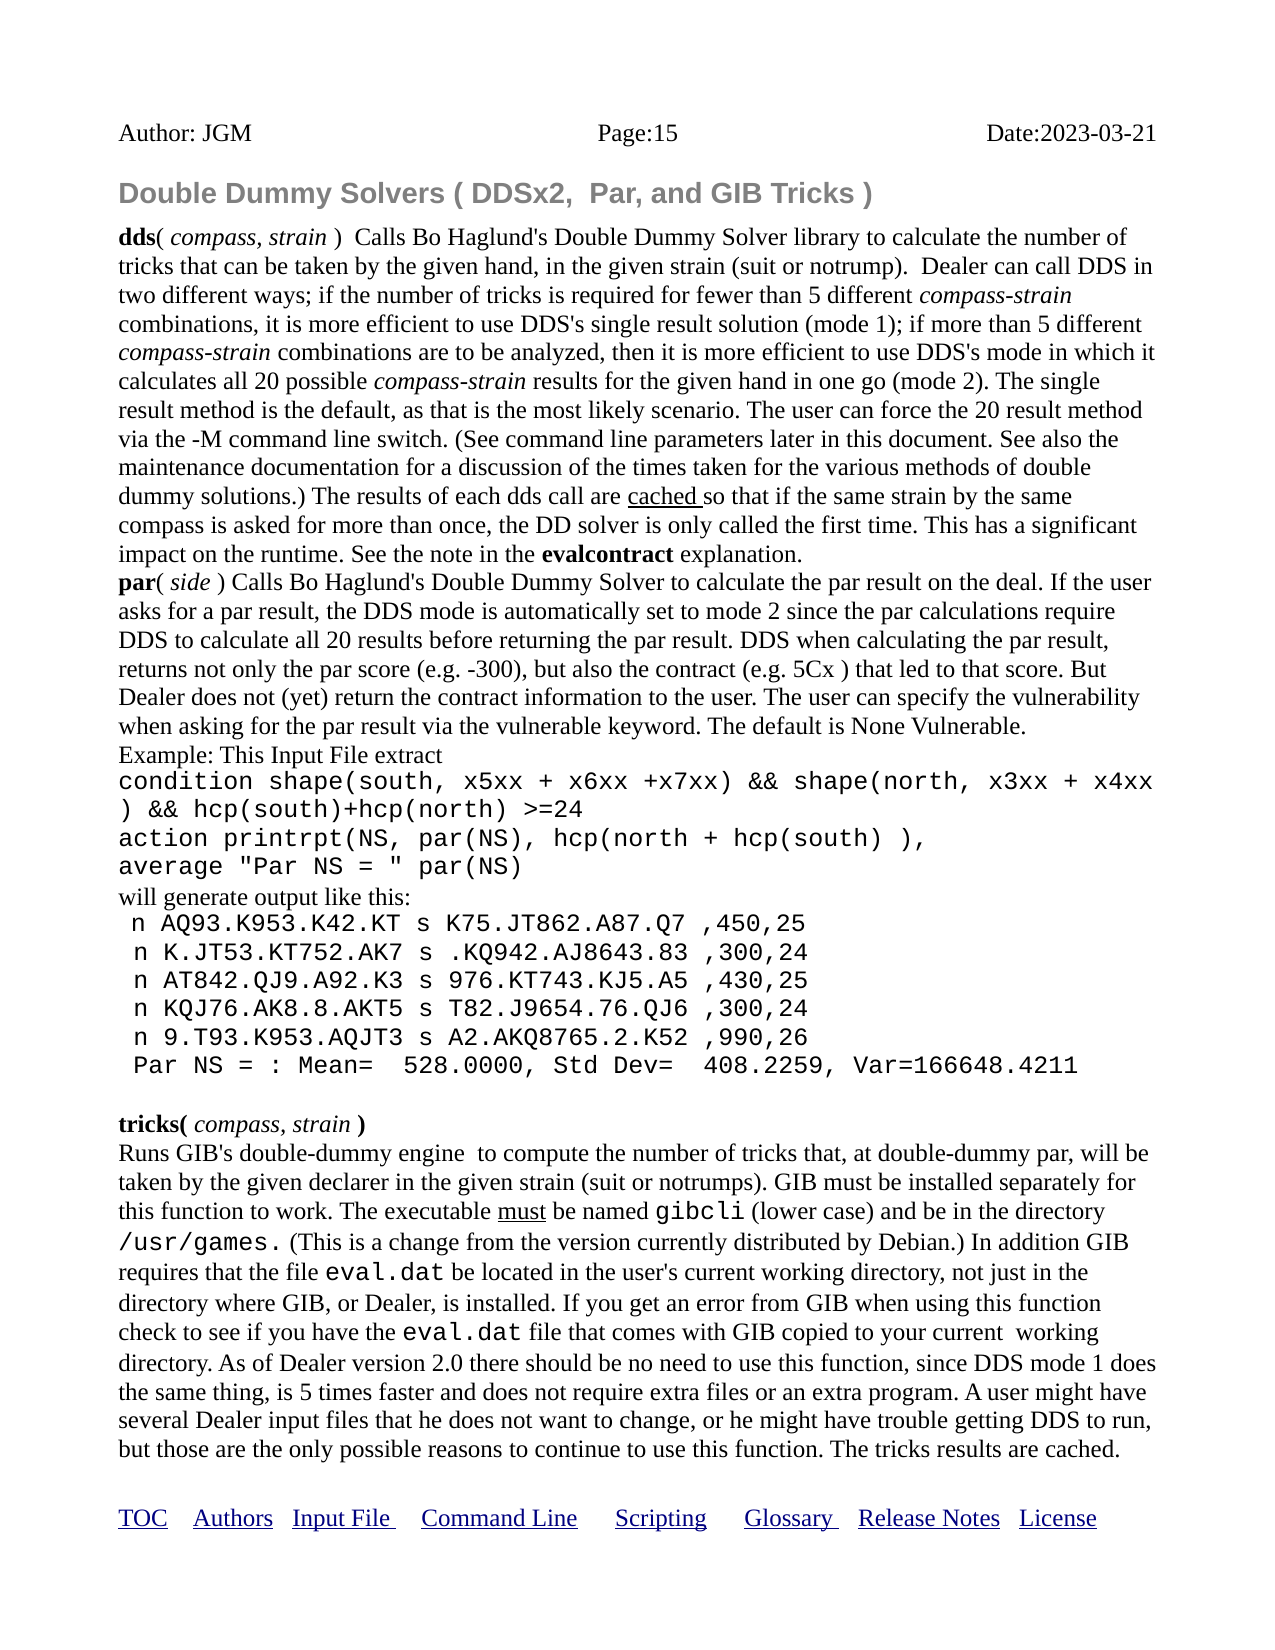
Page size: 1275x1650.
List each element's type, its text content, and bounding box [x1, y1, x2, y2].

text tricks( compass, strain ) [118, 1109, 1157, 1138]
text action printrpt(NS, par(NS), hcp(north + hcp(south) ), [118, 825, 1157, 854]
text condition shape(south, x5xx + x6xx +x7xx) && shape(north, x3xx + x4xx ) && hcp(south)+hcp(north) >=24 [118, 769, 1157, 825]
subtitle Double Dummy Solvers ( DDSx2, Par, and GIB Tricks ) [118, 176, 1157, 210]
text will generate output like this: [118, 882, 1157, 911]
text n AQ93.K953.K42.KT s K75.JT862.A87.Q7 ,450,25 [118, 911, 1157, 939]
text average "Par NS = " par(NS) [118, 854, 1157, 882]
text dds( compass, strain ) Calls Bo Haglund's Double Dummy Solver library to calculate the number of tricks that can be taken by the given hand, in the given strain (suit or notrump). Dealer can call DDS in two different ways; if the number of tricks is required for fewer than 5 different compass-strain combinations, it is more efficient to use DDS's single result solution (mode 1); if more than 5 different compass-strain combinations are to be analyzed, then it is more efficient to use DDS's mode in which it calculates all 20 possible compass-strain results for the given hand in one go (mode 2). The single result method is the default, as that is the most likely scenario. The user can force the 20 result method via the -M command line switch. (See command line parameters later in this document. See also the maintenance documentation for a discussion of the times taken for the various methods of double dummy solutions.) The results of each dds call are cached so that if the same strain by the same compass is asked for more than once, the DD solver is only called the first time. This has a significant impact on the runtime. See the note in the evalcontract explanation. [118, 222, 1157, 567]
text Par NS = : Mean= 528.0000, Std Dev= 408.2259, Var=166648.4211 [118, 1052, 1157, 1081]
text Runs GIB's double-dummy engine to compute the number of tricks that, at double-dummy par, will be taken by the given declarer in the given strain (suit or notrumps). GIB must be installed separately for this function to work. The executable must be named gibcli (lower case) and be in the directory /usr/games. (This is a change from the version currently distributed by Debian.) In addition GIB requires that the file eval.dat be located in the user's current working directory, not just in the directory where GIB, or Dealer, is installed. If you get an error from GIB when using this function check to see if you have the eval.dat file that comes with GIB copied to your current working directory. As of Dealer version 2.0 there should be no need to use this function, since DDS mode 1 does the same thing, is 5 times faster and does not require extra files or an extra program. A user might have several Dealer input files that he does not want to change, or he might have trouble getting DDS to run, but those are the only possible reasons to continue to use this function. The tricks results are cached. [118, 1138, 1157, 1463]
text par( side ) Calls Bo Haglund's Double Dummy Solver to calculate the par result on the deal. If the user asks for a par result, the DDS mode is automatically set to mode 2 since the par calculations require DDS to calculate all 20 results before returning the par result. DDS when calculating the par result, returns not only the par score (e.g. -300), but also the contract (e.g. 5Cx ) that led to that score. But Dealer does not (yet) return the contract information to the user. The user can specify the vulnerability when asking for the par result via the vulnerable keyword. The default is None Vulnerable. [118, 567, 1157, 740]
text n AT842.QJ9.A92.K3 s 976.KT743.KJ5.A5 ,430,25 [118, 967, 1157, 996]
text n KQJ76.AK8.8.AKT5 s T82.J9654.76.QJ6 ,300,24 [118, 996, 1157, 1024]
text Example: This Input File extract [118, 740, 1157, 769]
text n 9.T93.K953.AQJT3 s A2.AKQ8765.2.K52 ,990,26 [118, 1024, 1157, 1052]
text n K.JT53.KT752.AK7 s .KQ942.AJ8643.83 ,300,24 [118, 939, 1157, 967]
